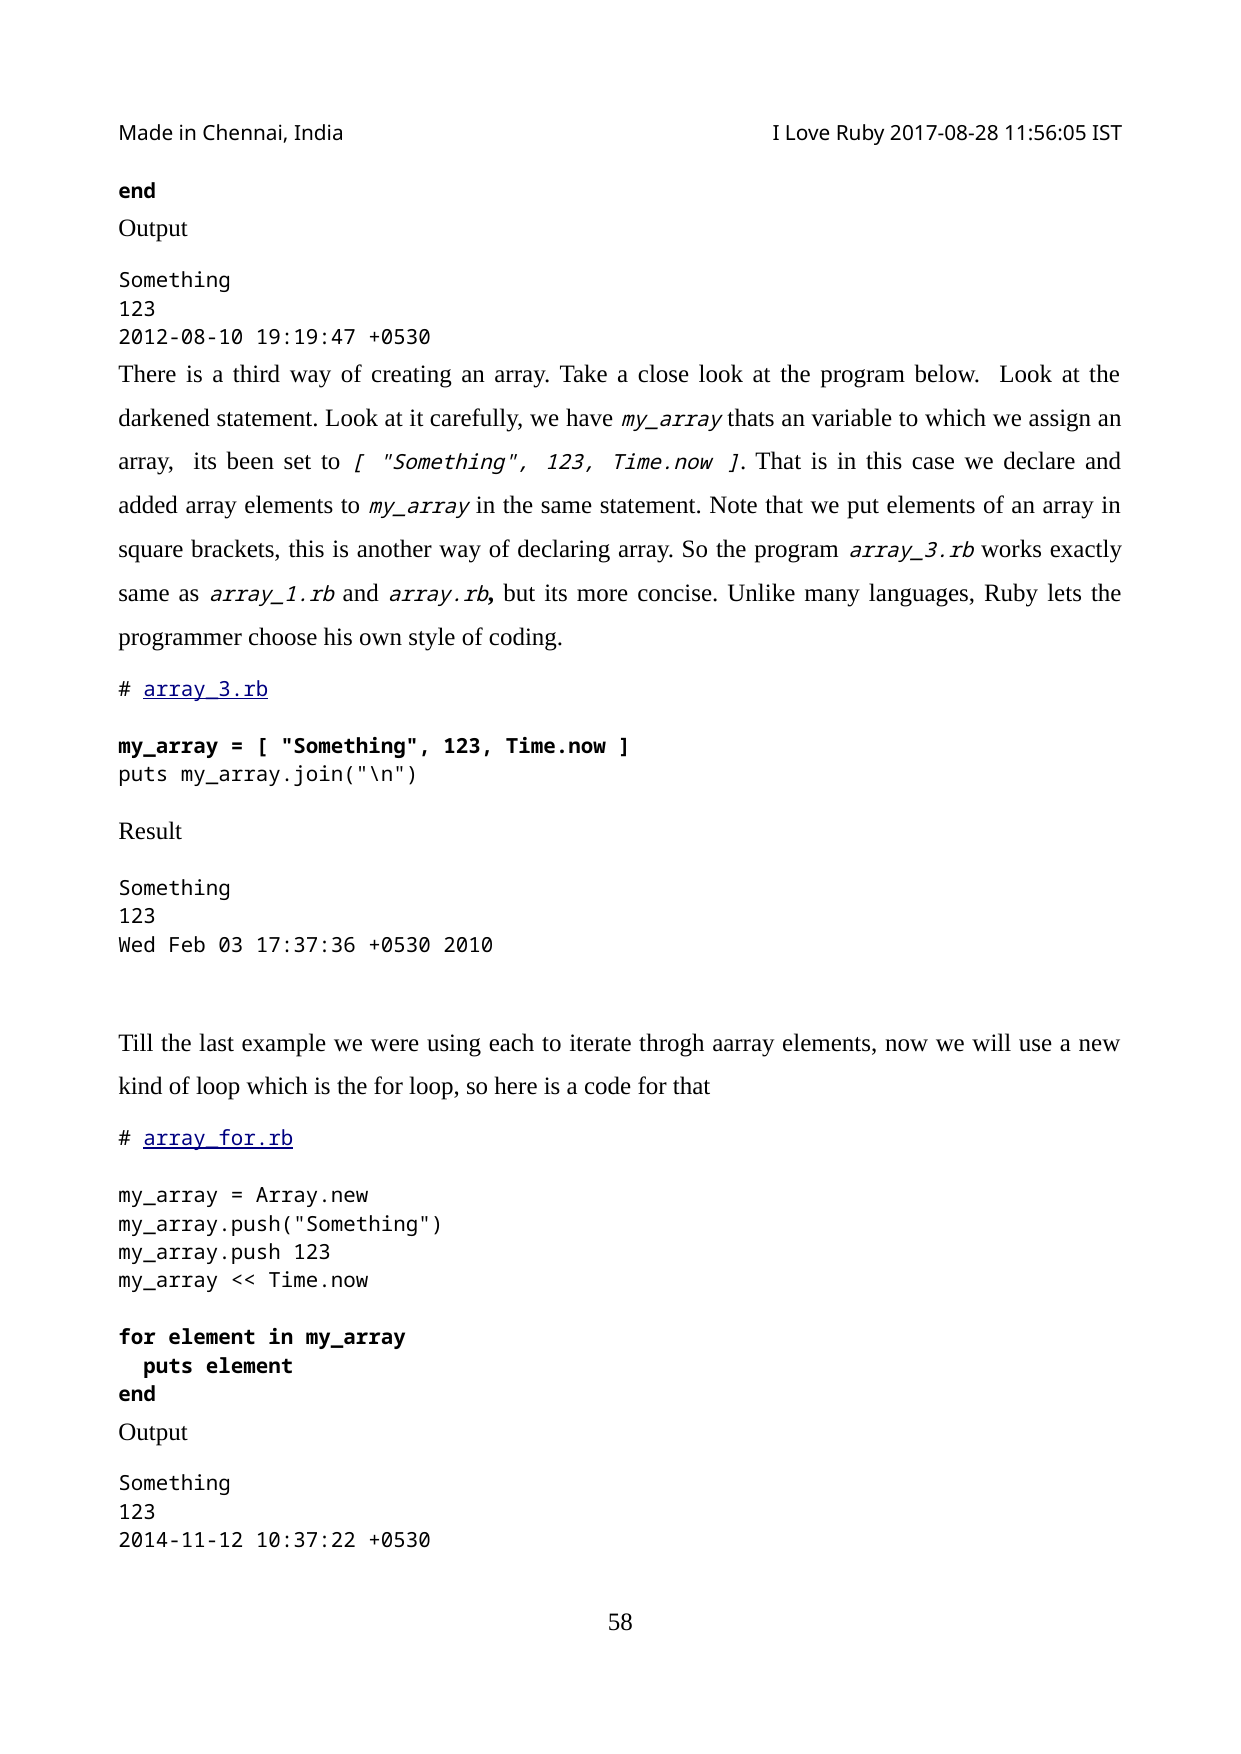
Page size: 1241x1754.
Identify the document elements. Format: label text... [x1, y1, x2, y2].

text my_array << Time.now [118, 1266, 1122, 1294]
text 2014-11-12 10:37:22 +0530 [118, 1525, 1122, 1554]
text Something [118, 1468, 1122, 1497]
text Result [118, 816, 1122, 845]
text 123 [118, 902, 1122, 930]
text my_array.push 123 [118, 1237, 1122, 1266]
text Wed Feb 03 17:37:36 +0530 2010 [118, 930, 1122, 958]
text # array_for.rb [118, 1123, 1122, 1152]
text my_array.push("Something") [118, 1209, 1122, 1237]
text 2012-08-10 19:19:47 +0530 [118, 322, 1122, 351]
text # array_3.rb [118, 674, 1122, 702]
text 123 [118, 1497, 1122, 1525]
text Till the last example we were using each to iterate throgh aarray elements, now we will use a new kind of loop which is the for loop, so here is a code for that [118, 1028, 1122, 1100]
text puts my_array.join("\n") [118, 759, 1122, 788]
text puts element [118, 1351, 1122, 1379]
text Something [118, 873, 1122, 902]
text Something [118, 265, 1122, 294]
text Output [118, 213, 1122, 242]
text Output [118, 1417, 1122, 1445]
text my_array = Array.new [118, 1180, 1122, 1209]
text my_array = [ "Something", 123, Time.now ] [118, 731, 1122, 759]
text 123 [118, 294, 1122, 322]
text end [118, 1379, 1122, 1408]
text end [118, 176, 1122, 204]
text for element in my_array [118, 1322, 1122, 1351]
text There is a third way of creating an array. Take a close look at the program below. Look at the darkened statement. Look at it carefully, we have my_array thats an variable to which we assign an array, its been set to [ "Something", 123, Time.now ]. That is in this case we declare and added array elements to my_array in the same statement. Note that we put elements of an array in square brackets, this is another way of declaring array. So the program array_3.rb works exactly same as array_1.rb and array.rb, but its more concise. Unlike many languages, Ruby lets the programmer choose his own style of coding. [118, 359, 1122, 651]
